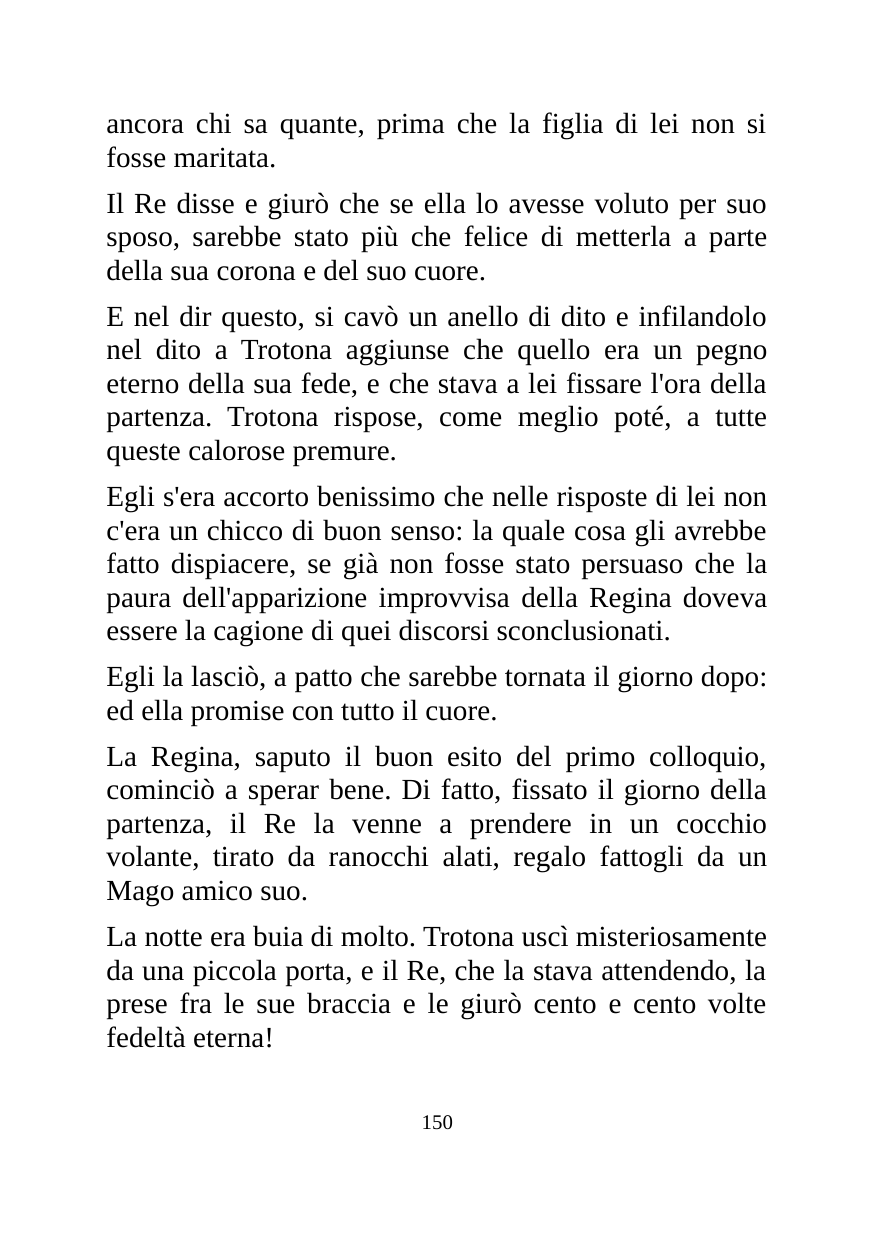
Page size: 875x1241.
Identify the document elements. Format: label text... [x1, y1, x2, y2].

text ancora chi sa quante, prima che la figlia di lei non si fosse maritata. [106, 106, 768, 173]
text Egli s'era accorto benissimo che nelle risposte di lei non c'era un chicco di buon senso: la quale cosa gli avrebbe fatto dispiacere, se già non fosse stato persuaso che la paura dell'apparizione improvvisa della Regina doveva essere la cagione di quei discorsi sconclusionati. [106, 479, 768, 647]
text Egli la lasciò, a patto che sarebbe tornata il giorno dopo: ed ella promise con tutto il cuore. [106, 659, 768, 726]
text Il Re disse e giurò che se ella lo avesse voluto per suo sposo, sarebbe stato più che felice di metterla a parte della sua corona e del suo cuore. [106, 186, 768, 286]
text La Regina, saputo il buon esito del primo colloquio, cominciò a sperar bene. Di fatto, fissato il giorno della partenza, il Re la venne a prendere in un cocchio volante, tirato da ranocchi alati, regalo fattogli da un Mago amico suo. [106, 739, 768, 907]
text La notte era buia di molto. Trotona uscì misteriosamente da una piccola porta, e il Re, che la stava attendendo, la prese fra le sue braccia e le giurò cento e cento volte fedeltà eterna! [106, 919, 768, 1053]
text E nel dir questo, si cavò un anello di dito e infilandolo nel dito a Trotona aggiunse che quello era un pegno eterno della sua fede, e che stava a lei fissare l'ora della partenza. Trotona rispose, come meglio poté, a tutte queste calorose premure. [106, 299, 768, 467]
